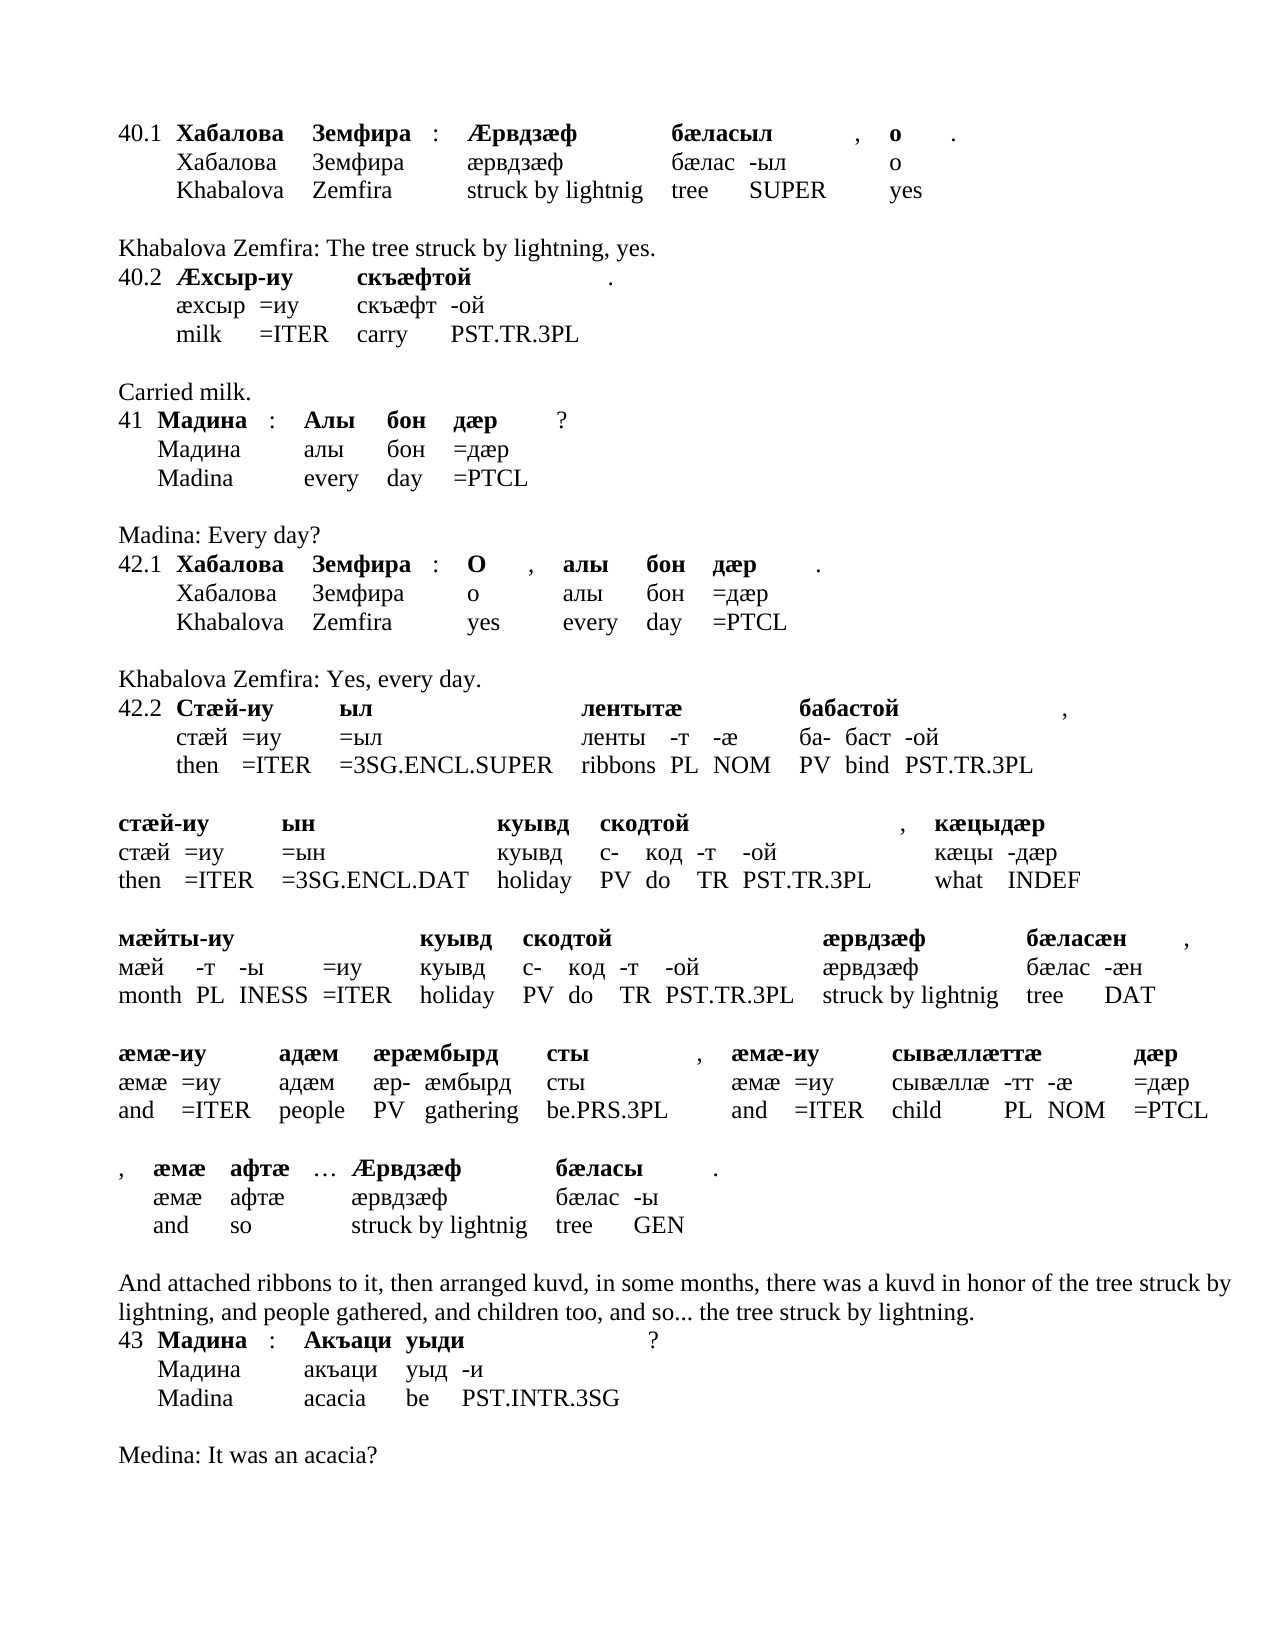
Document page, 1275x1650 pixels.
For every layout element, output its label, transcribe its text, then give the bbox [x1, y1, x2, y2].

text æхсыр [176, 291, 245, 319]
text бон [387, 406, 439, 434]
text SUPER [749, 176, 827, 204]
text -тт [1003, 1067, 1034, 1096]
text . [950, 118, 971, 147]
text ? [556, 406, 577, 434]
text , [1183, 923, 1204, 952]
text tree [1026, 981, 1090, 1009]
text . [607, 262, 628, 291]
text бæласæн [1026, 923, 1169, 952]
text Хабалова [176, 147, 284, 176]
text мæйты-иу [118, 923, 406, 952]
text : [432, 118, 453, 147]
text -дæр [1007, 837, 1081, 866]
text бон [387, 434, 425, 463]
text уыд [406, 1354, 448, 1383]
text day [387, 463, 425, 492]
text gathering [424, 1096, 519, 1124]
text кæцы [934, 837, 993, 866]
text скодтой [599, 808, 886, 837]
text Æрвдзæф [351, 1153, 542, 1182]
text æрæмбырд [373, 1038, 533, 1067]
text be.PRS.3PL [546, 1096, 669, 1124]
text сывæллæ [892, 1067, 990, 1096]
text -æ [713, 722, 771, 751]
text PST.TR.3PL [904, 751, 1034, 779]
text every [563, 607, 618, 636]
text do [568, 981, 606, 1009]
text ribbons [581, 751, 656, 779]
text , [118, 1153, 139, 1182]
text PST.INTR.3SG [462, 1383, 620, 1412]
text INESS [239, 981, 308, 1009]
text =PTCL [1133, 1096, 1209, 1124]
text Алы [303, 406, 373, 434]
text =иу [322, 952, 392, 981]
text =ын [281, 837, 469, 866]
text стæй [176, 722, 228, 751]
text , [899, 808, 921, 837]
text 42.1 [118, 549, 162, 578]
text Мадина [157, 406, 255, 434]
text : [269, 406, 290, 434]
text And attached ribbons to it, then arranged kuvd, in some months, there was a kuvd in honor of the tree struck by lightning, and people gathered, and children too, and so... the tree struck by lightning. [118, 1268, 1249, 1326]
text people [278, 1096, 345, 1124]
text =3SG.ENCL.SUPER [339, 751, 553, 779]
text ленты [581, 722, 656, 751]
text =ITER [181, 1096, 251, 1124]
text о [467, 578, 500, 607]
text æрвдзæф [467, 147, 643, 176]
text ба- [799, 722, 831, 751]
text =дæр [712, 578, 788, 607]
text Zemfira [312, 176, 404, 204]
text æрвдзæф [822, 923, 1012, 952]
text bind [845, 751, 891, 779]
text Khabalova [176, 176, 284, 204]
text мæй [118, 952, 182, 981]
text PL [1003, 1096, 1034, 1124]
text 41 [118, 406, 143, 434]
text and [731, 1096, 780, 1124]
text carry [357, 319, 437, 348]
text Акъаци [303, 1326, 392, 1354]
text сты [546, 1067, 669, 1096]
text then [176, 751, 228, 779]
text бæлас [1026, 952, 1090, 981]
text скъæфт [357, 291, 437, 319]
text сты [546, 1038, 683, 1067]
text -ой [904, 722, 1034, 751]
text 40.2 [118, 262, 162, 291]
text Хабалова [176, 118, 298, 147]
text tree [555, 1211, 619, 1239]
text , [1062, 693, 1083, 722]
text 43 [118, 1326, 143, 1354]
text PST.TR.3PL [665, 981, 794, 1009]
text скъæфтой [357, 262, 594, 291]
text æмæ [731, 1067, 780, 1096]
text сывæллæттæ [892, 1038, 1120, 1067]
text -ы [633, 1182, 685, 1211]
text бон [646, 578, 685, 607]
text -т [196, 952, 225, 981]
text с- [522, 952, 554, 981]
text Стæй-иу [176, 693, 325, 722]
text æмæ-иу [731, 1038, 878, 1067]
text . [712, 1153, 733, 1182]
text адæм [278, 1067, 345, 1096]
text PL [670, 751, 699, 779]
text =PTCL [453, 463, 528, 492]
text кæцыдæр [934, 808, 1095, 837]
text акъаци [303, 1354, 378, 1383]
text . [815, 549, 836, 578]
text , [854, 118, 875, 147]
text Medina: It was an acacia? [118, 1441, 1249, 1469]
text , [696, 1038, 717, 1067]
text =дæр [453, 434, 528, 463]
text с- [599, 837, 632, 866]
text Zemfira [312, 607, 404, 636]
text do [645, 866, 683, 894]
text struck by lightnig [822, 981, 999, 1009]
text milk [176, 319, 245, 348]
text æрвдзæф [822, 952, 999, 981]
text yes [467, 607, 500, 636]
text so [230, 1211, 285, 1239]
text , [528, 549, 549, 578]
text struck by lightnig [351, 1211, 528, 1239]
text PST.TR.3PL [450, 319, 580, 348]
text -и [462, 1354, 620, 1383]
text -ы [239, 952, 308, 981]
text yes [889, 176, 923, 204]
text -т [697, 837, 729, 866]
text Мадина [157, 1354, 241, 1383]
text бæласыл [671, 118, 841, 147]
text PV [599, 866, 632, 894]
text =ITER [259, 319, 329, 348]
text скодтой [522, 923, 808, 952]
text æмæ [153, 1153, 216, 1182]
text then [118, 866, 170, 894]
text what [934, 866, 993, 894]
text : [269, 1326, 290, 1354]
text о [889, 147, 923, 176]
text алы [563, 549, 632, 578]
text стæй [118, 837, 170, 866]
text Земфира [312, 118, 418, 147]
text -ой [742, 837, 872, 866]
text =3SG.ENCL.DAT [281, 866, 469, 894]
text ? [648, 1326, 669, 1354]
text holiday [419, 981, 495, 1009]
text Хабалова [176, 578, 284, 607]
text Khabalova Zemfira: Yes, every day. [118, 664, 1249, 693]
text PV [522, 981, 554, 1009]
text Мадина [157, 1326, 255, 1354]
text tree [671, 176, 735, 204]
text афтæ [230, 1153, 299, 1182]
text Æрвдзæф [467, 118, 657, 147]
text Земфира [312, 147, 404, 176]
text Khabalova [176, 607, 284, 636]
text PST.TR.3PL [742, 866, 872, 894]
text =иу [259, 291, 329, 319]
text -т [670, 722, 699, 751]
text ын [281, 808, 483, 837]
text every [303, 463, 359, 492]
text and [118, 1096, 167, 1124]
text æмæ [118, 1067, 167, 1096]
text -æ [1047, 1067, 1106, 1096]
text баст [845, 722, 891, 751]
text æмæ-иу [118, 1038, 265, 1067]
text лентытæ [581, 693, 785, 722]
text дæр [453, 406, 542, 434]
text ыл [339, 693, 567, 722]
text be [406, 1383, 448, 1412]
text holiday [497, 866, 572, 894]
text =ITER [242, 751, 311, 779]
text æр- [373, 1067, 411, 1096]
text =иу [184, 837, 254, 866]
text =иу [794, 1067, 864, 1096]
text -ыл [749, 147, 827, 176]
text Carried milk. [118, 377, 1249, 406]
text адæм [278, 1038, 359, 1067]
text month [118, 981, 182, 1009]
text : [432, 549, 453, 578]
text =ITER [794, 1096, 864, 1124]
text =иу [181, 1067, 251, 1096]
text стæй-иу [118, 808, 268, 837]
text бабастой [799, 693, 1048, 722]
text Æхсыр-иу [176, 262, 343, 291]
text Madina [157, 1383, 241, 1412]
text -æн [1104, 952, 1156, 981]
text Khabalova Zemfira: The tree struck by lightning, yes. [118, 233, 1249, 262]
text acacia [303, 1383, 378, 1412]
text =ыл [339, 722, 553, 751]
text TR [619, 981, 651, 1009]
text =ITER [184, 866, 254, 894]
text куывд [497, 837, 572, 866]
text 40.1 [118, 118, 162, 147]
text код [568, 952, 606, 981]
text æрвдзæф [351, 1182, 528, 1211]
text бæлас [671, 147, 735, 176]
text -ой [450, 291, 580, 319]
text Madina [157, 463, 241, 492]
text дæр [1133, 1038, 1223, 1067]
text бæласы [555, 1153, 698, 1182]
text =PTCL [712, 607, 788, 636]
text PV [373, 1096, 411, 1124]
text =иу [242, 722, 311, 751]
text =дæр [1133, 1067, 1209, 1096]
text =ITER [322, 981, 392, 1009]
text код [645, 837, 683, 866]
text day [646, 607, 685, 636]
text Madina: Every day? [118, 521, 1249, 549]
text PL [196, 981, 225, 1009]
text алы [303, 434, 359, 463]
text алы [563, 578, 618, 607]
text О [467, 549, 514, 578]
text -ой [665, 952, 794, 981]
text NOM [1047, 1096, 1106, 1124]
text Мадина [157, 434, 241, 463]
text Земфира [312, 549, 418, 578]
text о [889, 118, 936, 147]
text DAT [1104, 981, 1156, 1009]
text … [312, 1153, 337, 1182]
text дæр [712, 549, 801, 578]
text 42.2 [118, 693, 162, 722]
text and [153, 1211, 202, 1239]
text NOM [713, 751, 771, 779]
text GEN [633, 1211, 685, 1239]
text Земфира [312, 578, 404, 607]
text афтæ [230, 1182, 285, 1211]
text æмæ [153, 1182, 202, 1211]
text бон [646, 549, 698, 578]
text æмбырд [424, 1067, 519, 1096]
text struck by lightnig [467, 176, 643, 204]
text куывд [497, 808, 586, 837]
text -т [619, 952, 651, 981]
text child [892, 1096, 990, 1124]
text бæлас [555, 1182, 619, 1211]
text TR [697, 866, 729, 894]
text PV [799, 751, 831, 779]
text Хабалова [176, 549, 298, 578]
text уыди [406, 1326, 634, 1354]
text INDEF [1007, 866, 1081, 894]
text куывд [419, 952, 495, 981]
text куывд [419, 923, 508, 952]
